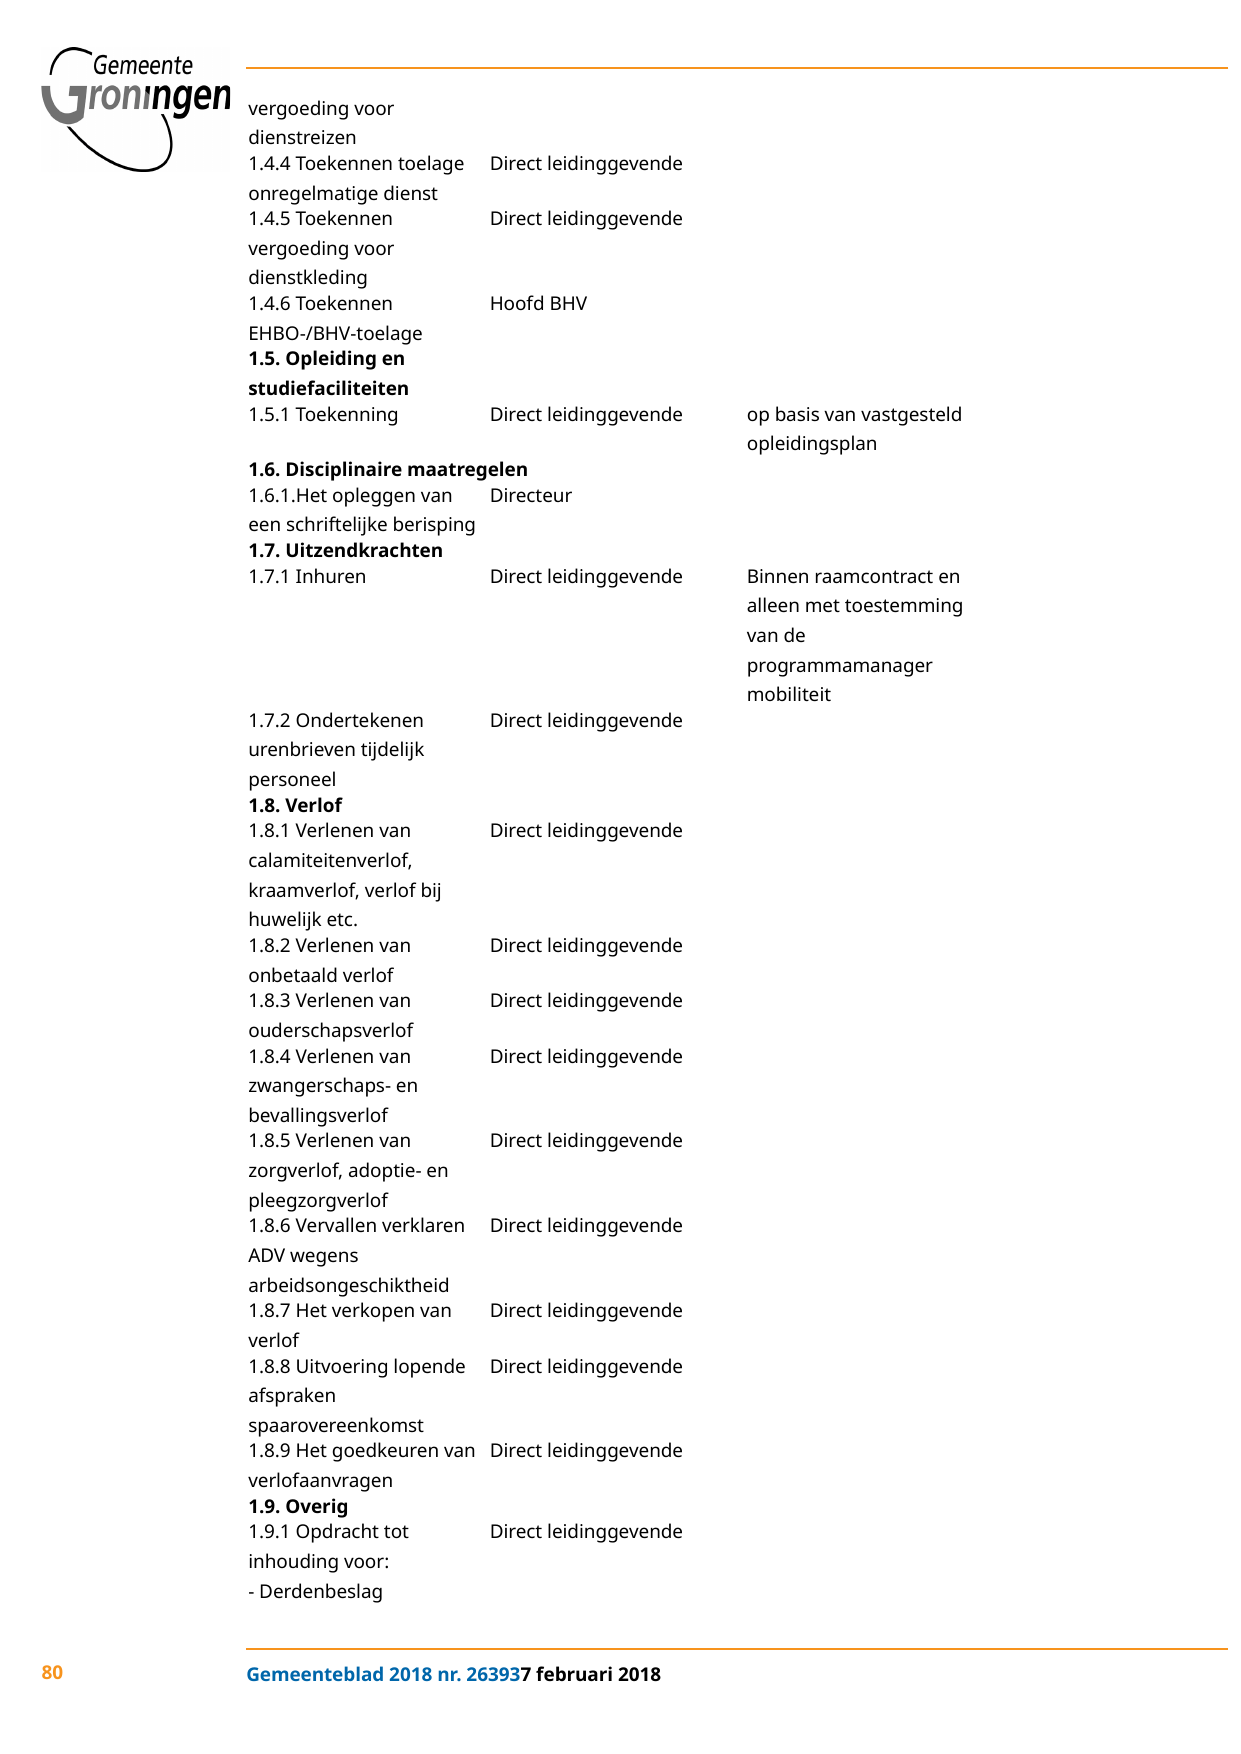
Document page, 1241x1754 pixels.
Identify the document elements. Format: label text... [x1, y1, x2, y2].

table_cell Direct leidinggevende [490, 1353, 747, 1438]
table_cell 1.6.1.Het opleggen van een schriftelijke berisping [248, 482, 489, 537]
table_cell [747, 707, 972, 792]
table_cell [747, 1298, 972, 1353]
table_cell [747, 1519, 972, 1604]
table_cell [747, 932, 972, 987]
table_cell 1.8.1 Verlenen van calamiteitenverlof, kraamverlof, verlof bij huwelijk etc. [248, 818, 489, 932]
table_cell 1.8.7 Het verkopen van verlof [248, 1298, 489, 1353]
table_cell [747, 346, 972, 401]
table_cell vergoeding voor dienstreizen [248, 95, 489, 150]
table_cell 1.7. Uitzendkrachten [248, 537, 972, 563]
table_cell 1.8.5 Verlenen van zorgverlof, adoptie- en pleegzorgverlof [248, 1128, 489, 1213]
table_cell Direct leidinggevende [490, 401, 747, 456]
table_cell 1.7.1 Inhuren [248, 563, 489, 707]
table_cell 1.7.2 Ondertekenen urenbrieven tijdelijk personeel [248, 707, 489, 792]
table_cell Direct leidinggevende [490, 563, 747, 707]
table_cell [747, 482, 972, 537]
table_cell 1.4.4 Toekennen toelage onregelmatige dienst [248, 150, 489, 205]
table_cell [747, 95, 972, 150]
table_cell 1.9.1 Opdracht tot inhouding voor: - Derdenbeslag [248, 1519, 489, 1604]
table_cell 1.8.8 Uitvoering lopende afspraken spaarovereenkomst [248, 1353, 489, 1438]
table_cell Direct leidinggevende [490, 205, 747, 290]
table_cell [747, 1438, 972, 1493]
table_cell [747, 290, 972, 346]
table_cell 1.8.3 Verlenen van ouderschapsverlof [248, 988, 489, 1043]
table_cell [747, 988, 972, 1043]
table_cell Direct leidinggevende [490, 1213, 747, 1297]
table_cell Hoofd BHV [490, 290, 747, 346]
table_cell Direct leidinggevende [490, 1438, 747, 1493]
table_cell 1.8. Verlof [248, 792, 972, 818]
table_cell Binnen raamcontract en alleen met toestemming van de programmamanager mobiliteit [747, 563, 972, 707]
table_cell 1.9. Overig [248, 1493, 972, 1519]
table_cell Direct leidinggevende [490, 707, 747, 792]
table_cell [747, 150, 972, 205]
table_cell Direct leidinggevende [490, 1043, 747, 1128]
table_cell 1.8.2 Verlenen van onbetaald verlof [248, 932, 489, 987]
table_cell 1.5. Opleiding en studiefaciliteiten [248, 346, 489, 401]
table_cell Direct leidinggevende [490, 1298, 747, 1353]
table_cell [747, 1043, 972, 1128]
table_cell [490, 95, 747, 150]
table_cell 1.4.5 Toekennen vergoeding voor dienstkleding [248, 205, 489, 290]
table_cell [747, 818, 972, 932]
table_cell 1.8.9 Het goedkeuren van verlofaanvragen [248, 1438, 489, 1493]
table_cell 1.4.6 Toekennen EHBO-/BHV-toelage [248, 290, 489, 346]
table_cell [747, 1353, 972, 1438]
table_cell [747, 1128, 972, 1213]
table_cell Direct leidinggevende [490, 818, 747, 932]
picture [41, 47, 231, 172]
table_cell Direct leidinggevende [490, 1128, 747, 1213]
table_cell 1.8.6 Vervallen verklaren ADV wegens arbeidsongeschiktheid [248, 1213, 489, 1297]
table_cell Directeur [490, 482, 747, 537]
table_cell 1.6. Disciplinaire maatregelen [248, 456, 972, 482]
table_cell [747, 205, 972, 290]
table_cell [490, 346, 747, 401]
table_cell Direct leidinggevende [490, 150, 747, 205]
table_cell 1.8.4 Verlenen van zwangerschaps- en bevallingsverlof [248, 1043, 489, 1128]
table_cell 1.5.1 Toekenning [248, 401, 489, 456]
table_cell Direct leidinggevende [490, 988, 747, 1043]
table_cell [747, 1213, 972, 1297]
table_cell Direct leidinggevende [490, 932, 747, 987]
table_cell Direct leidinggevende [490, 1519, 747, 1604]
table_cell op basis van vastgesteld opleidingsplan [747, 401, 972, 456]
